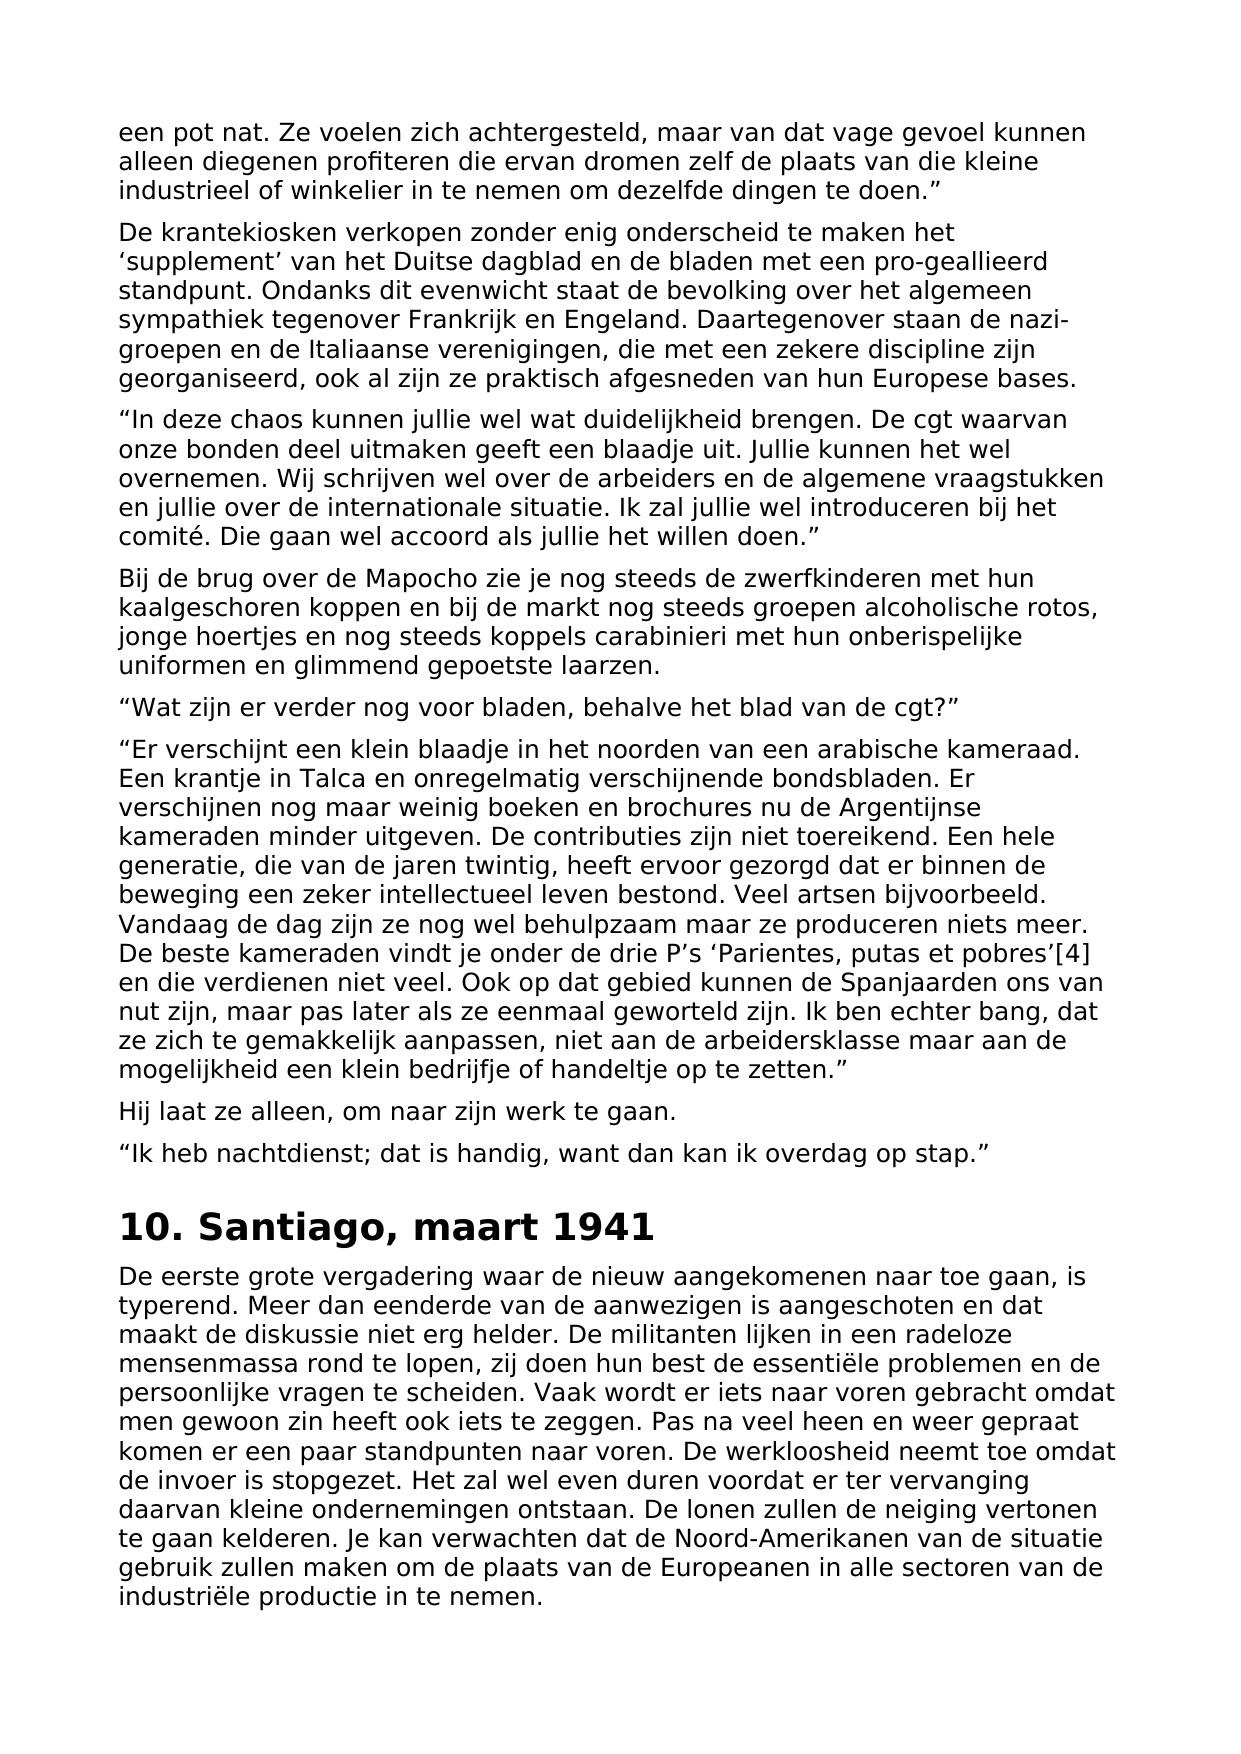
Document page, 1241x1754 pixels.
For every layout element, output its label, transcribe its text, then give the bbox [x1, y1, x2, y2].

text een pot nat. Ze voelen zich achtergesteld, maar van dat vage gevoel kunnen alleen diegenen profiteren die ervan dromen zelf de plaats van die kleine industrieel of winkelier in te nemen om dezelfde dingen te doen.” [118, 118, 1122, 206]
text Hij laat ze alleen, om naar zijn werk te gaan. [118, 1097, 1122, 1126]
text “In deze chaos kunnen jullie wel wat duidelijkheid brengen. De cgt waarvan onze bonden deel uitmaken geeft een blaadje uit. Jullie kunnen het wel overnemen. Wij schrijven wel over de arbeiders en de algemene vraagstukken en jullie over de internationale situatie. Ik zal jullie wel introduceren bij het comité. Die gaan wel accoord als jullie het willen doen.” [118, 406, 1122, 551]
text De eerste grote vergadering waar de nieuw aangekomenen naar toe gaan, is typerend. Meer dan eenderde van de aanwezigen is aangeschoten en dat maakt de diskussie niet erg helder. De militanten lijken in een radeloze mensenmassa rond te lopen, zij doen hun best de essentiële problemen en de persoonlijke vragen te scheiden. Vaak wordt er iets naar voren gebracht omdat men gewoon zin heeft ook iets te zeggen. Pas na veel heen en weer gepraat komen er een paar standpunten naar voren. De werkloosheid neemt toe omdat de invoer is stopgezet. Het zal wel even duren voordat er ter vervanging daarvan kleine ondernemingen ontstaan. De lonen zullen de neiging vertonen te gaan kelderen. Je kan verwachten dat de Noord-Amerikanen van de situatie gebruik zullen maken om de plaats van de Europeanen in alle sectoren van de industriële productie in te nemen. [118, 1262, 1122, 1612]
text Bij de brug over de Mapocho zie je nog steeds de zwerfkinderen met hun kaalgeschoren koppen en bij de markt nog steeds groepen alcoholische rotos, jonge hoertjes en nog steeds koppels carabinieri met hun onberispelijke uniformen en glimmend gepoetste laarzen. [118, 564, 1122, 681]
text De krantekiosken verkopen zonder enig onderscheid te maken het ‘supplement’ van het Duitse dagblad en de bladen met een pro-geallieerd standpunt. Ondanks dit evenwicht staat de bevolking over het algemeen sympathiek tegenover Frankrijk en Engeland. Daartegenover staan de nazi-groepen en de Italiaanse verenigingen, die met een zekere discipline zijn georganiseerd, ook al zijn ze praktisch afgesneden van hun Europese bases. [118, 218, 1122, 393]
text “Wat zijn er verder nog voor bladen, behalve het blad van de cgt?” [118, 693, 1122, 722]
subtitle 10. Santiago, maart 1941 [118, 1206, 1122, 1249]
text “Er verschijnt een klein blaadje in het noorden van een arabische kameraad. Een krantje in Talca en onregelmatig verschijnende bondsbladen. Er verschijnen nog maar weinig boeken en brochures nu de Argentijnse kameraden minder uitgeven. De contributies zijn niet toereikend. Een hele generatie, die van de jaren twintig, heeft ervoor gezorgd dat er binnen de beweging een zeker intellectueel leven bestond. Veel artsen bijvoorbeeld. Vandaag de dag zijn ze nog wel behulpzaam maar ze produceren niets meer. De beste kameraden vindt je onder de drie P’s ‘Parientes, putas et pobres’[4] en die verdienen niet veel. Ook op dat gebied kunnen de Spanjaarden ons van nut zijn, maar pas later als ze eenmaal geworteld zijn. Ik ben echter bang, dat ze zich te gemakkelijk aanpassen, niet aan de arbeidersklasse maar aan de mogelijkheid een klein bedrijfje of handeltje op te zetten.” [118, 735, 1122, 1085]
text “Ik heb nachtdienst; dat is handig, want dan kan ik overdag op stap.” [118, 1139, 1122, 1168]
